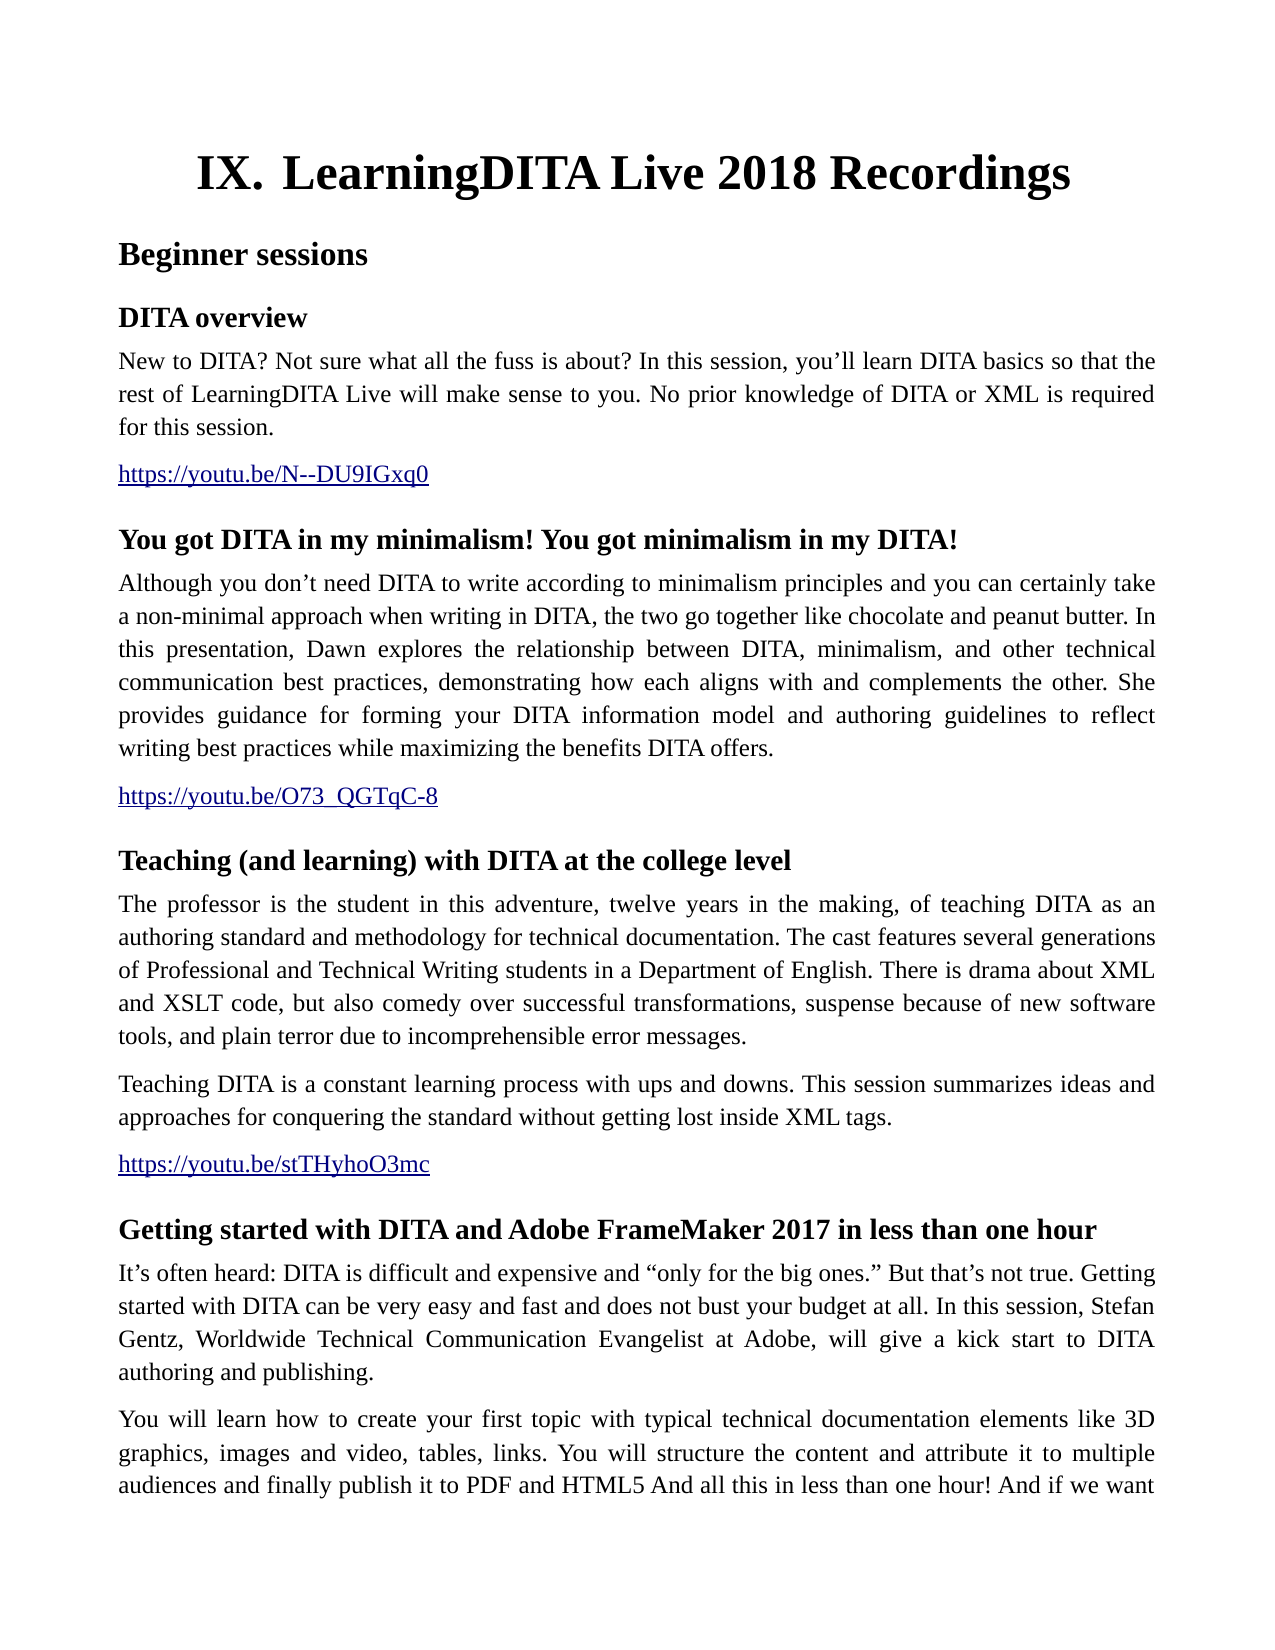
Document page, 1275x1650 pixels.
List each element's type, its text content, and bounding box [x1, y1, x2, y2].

subtitle Teaching (and learning) with DITA at the college level [118, 843, 1157, 877]
text The professor is the student in this adventure, twelve years in the making, of teaching DITA as an authoring standard and methodology for technical documentation. The cast features several generations of Professional and Technical Writing students in a Department of English. There is drama about XML and XSLT code, but also comedy over successful transformations, suspense because of new software tools, and plain terror due to incomprehensible error messages. [118, 889, 1157, 1050]
subtitle LearningDITA Live 2018 Recordings [178, 143, 1157, 201]
text It’s often heard: DITA is difficult and expensive and “only for the big ones.” But that’s not true. Getting started with DITA can be very easy and fast and does not bust your budget at all. In this session, Stefan Gentz, Worldwide Technical Communication Evangelist at Adobe, will give a kick start to DITA authoring and publishing. [118, 1258, 1157, 1386]
subtitle Beginner sessions [118, 234, 1157, 273]
text https://youtu.be/O73_QGTqC-8 [118, 781, 1157, 809]
subtitle DITA overview [118, 300, 1157, 333]
subtitle You got DITA in my minimalism! You got minimalism in my DITA! [118, 522, 1157, 556]
text Teaching DITA is a constant learning process with ups and downs. This session summarizes ideas and approaches for conquering the standard without getting lost inside XML tags. [118, 1069, 1157, 1131]
text New to DITA? Not sure what all the fuss is about? In this session, you’ll learn DITA basics so that the rest of LearningDITA Live will make sense to you. No prior knowledge of DITA or XML is required for this session. [118, 346, 1157, 441]
text https://youtu.be/N--DU9IGxq0 [118, 459, 1157, 488]
subtitle Getting started with DITA and Adobe FrameMaker 2017 in less than one hour [118, 1212, 1157, 1245]
text Although you don’t need DITA to write according to minimalism principles and you can certainly take a non-minimal approach when writing in DITA, the two go together like chocolate and peanut butter. In this presentation, Dawn explores the relationship between DITA, minimalism, and other technical communication best practices, demonstrating how each aligns with and complements the other. She provides guidance for forming your DITA information model and authoring guidelines to reflect writing best practices while maximizing the benefits DITA offers. [118, 568, 1157, 762]
text https://youtu.be/stTHyhoO3mc [118, 1149, 1157, 1178]
text You will learn how to create your first topic with typical technical documentation elements like 3D graphics, images and video, tables, links. You will structure the content and attribute it to multiple audiences and finally publish it to PDF and HTML5 And all this in less than one hour! And if we want [118, 1404, 1157, 1499]
